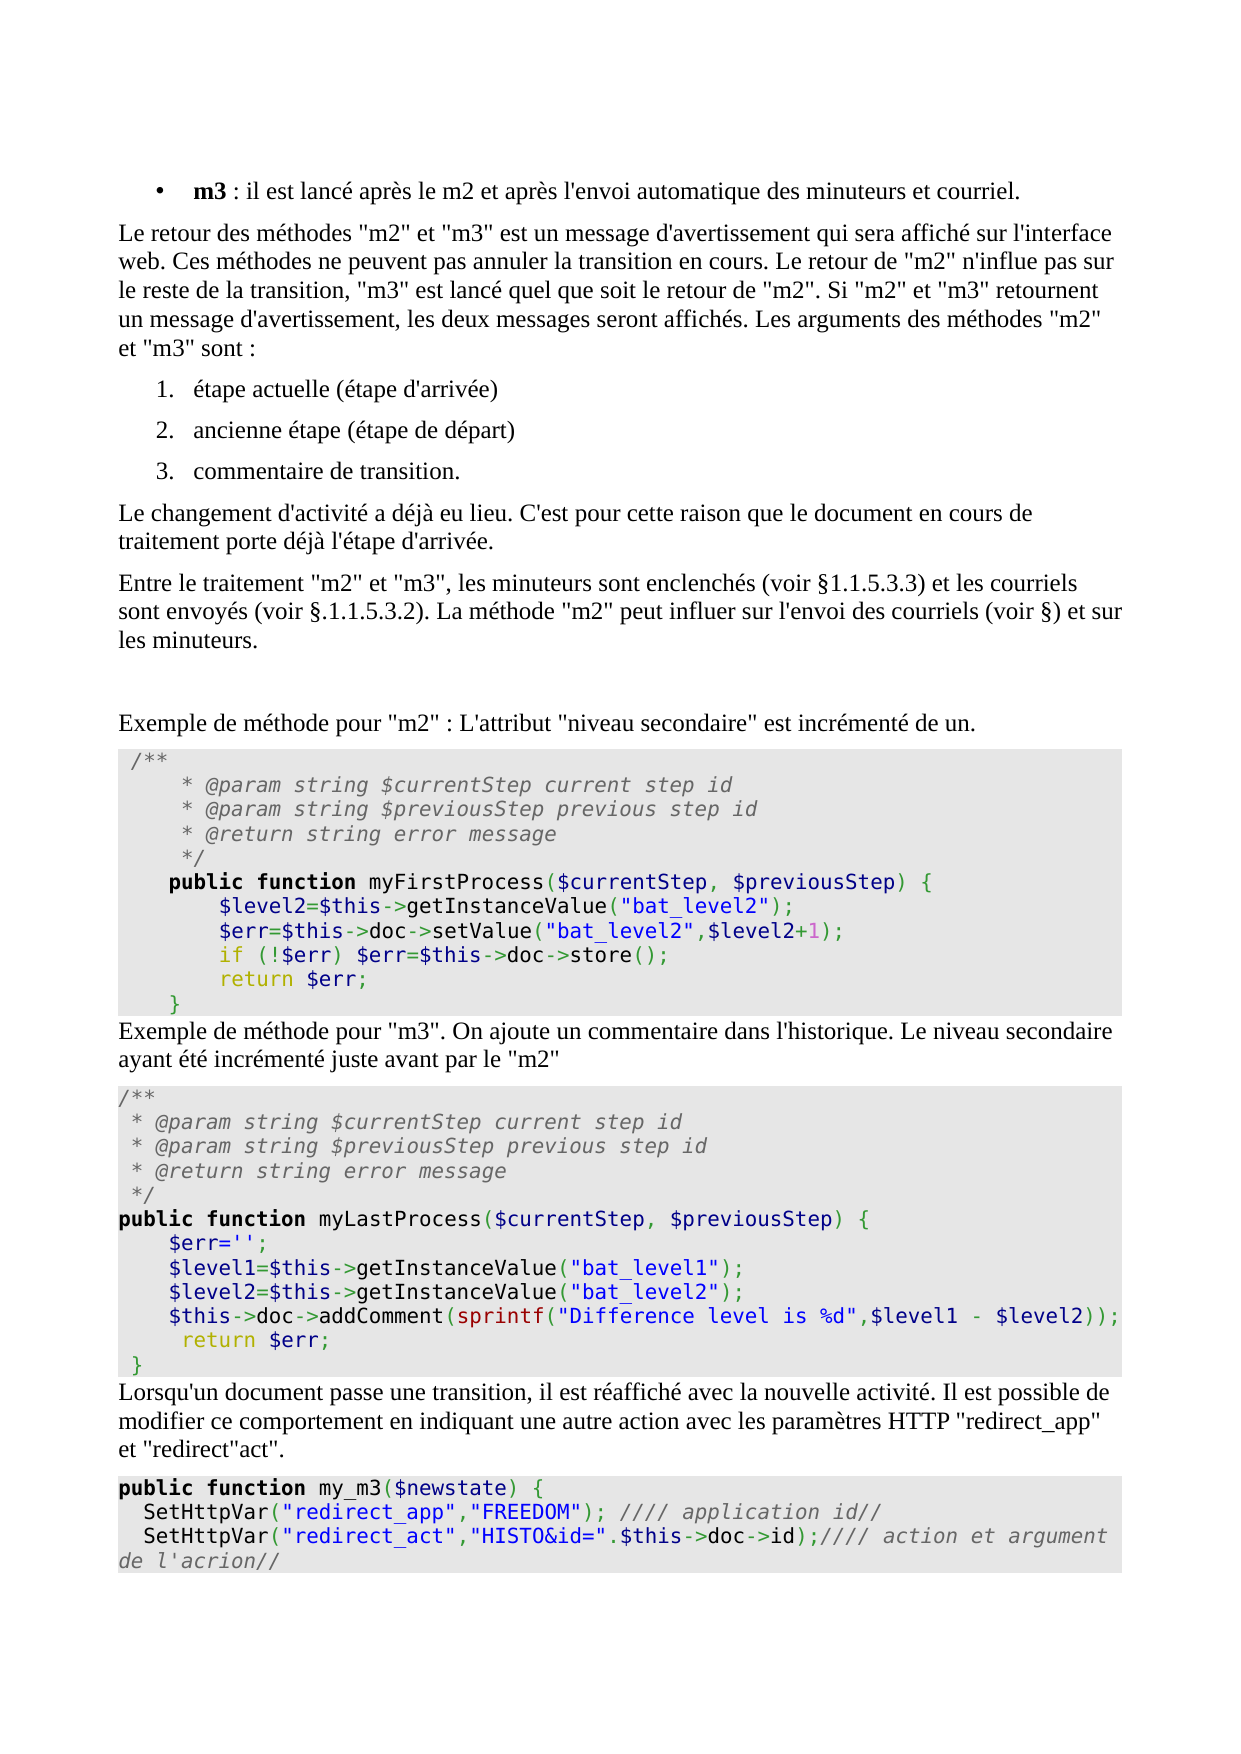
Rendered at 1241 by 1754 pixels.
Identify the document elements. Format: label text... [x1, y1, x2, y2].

text /** [118, 1086, 1122, 1110]
text * @param string $currentStep current step id [118, 1110, 1122, 1134]
text * @return string error message [118, 1159, 1122, 1183]
text return $err; [118, 967, 1122, 992]
text Exemple de méthode pour "m3". On ajoute un commentaire dans l'historique. Le niveau secondaire ayant été incrémenté juste avant par le "m2" [118, 1016, 1122, 1073]
text return $err; [118, 1328, 1122, 1353]
text /** [118, 749, 1122, 773]
text if (!$err) $err=$this->doc->store(); [118, 943, 1122, 967]
text $err=''; [118, 1231, 1122, 1256]
text } [118, 992, 1122, 1016]
text Le retour des méthodes "m2" et "m3" est un message d'avertissement qui sera affiché sur l'interface web. Ces méthodes ne peuvent pas annuler la transition en cours. Le retour de "m2" n'influe pas sur le reste de la transition, "m3" est lancé quel que soit le retour de "m2". Si "m2" et "m3" retournent un message d'avertissement, les deux messages seront affichés. Les arguments des méthodes "m2" et "m3" sont : [118, 218, 1122, 361]
text */ [118, 1183, 1122, 1207]
text $level1=$this->getInstanceValue("bat_level1"); [118, 1256, 1122, 1280]
text Lorsqu'un document passe une transition, il est réaffiché avec la nouvelle activité. Il est possible de modifier ce comportement en indiquant une autre action avec les paramètres HTTP "redirect_app" et "redirect"act". [118, 1377, 1122, 1463]
text public function myLastProcess($currentStep, $previousStep) { [118, 1207, 1122, 1231]
text Entre le traitement "m2" et "m3", les minuteurs sont enclenchés (voir §1.1.5.3.3) et les courriels sont envoyés (voir §.1.1.5.3.2). La méthode "m2" peut influer sur l'envoi des courriels (voir §) et sur les minuteurs. [118, 568, 1122, 654]
text $this->doc->addComment(sprintf("Difference level is %d",$level1 - $level2)); [118, 1304, 1122, 1328]
text Exemple de méthode pour "m2" : L'attribut "niveau secondaire" est incrémenté de un. [118, 708, 1122, 736]
text * @param string $previousStep previous step id [118, 1134, 1122, 1159]
text $err=$this->doc->setValue("bat_level2",$level2+1); [118, 919, 1122, 943]
list commentaire de transition. [156, 456, 1122, 485]
text } [118, 1353, 1122, 1377]
text SetHttpVar("redirect_app","FREEDOM"); //// application id// [118, 1500, 1122, 1524]
list étape actuelle (étape d'arrivée) [156, 374, 1122, 403]
text $level2=$this->getInstanceValue("bat_level2"); [118, 894, 1122, 919]
text $level2=$this->getInstanceValue("bat_level2"); [118, 1280, 1122, 1304]
text public function myFirstProcess($currentStep, $previousStep) { [118, 870, 1122, 894]
text * @param string $currentStep current step id [118, 773, 1122, 797]
text * @return string error message [118, 822, 1122, 846]
text */ [118, 846, 1122, 870]
list m3 : il est lancé après le m2 et après l'envoi automatique des minuteurs et courriel. [156, 176, 1122, 205]
text SetHttpVar("redirect_act","HISTO&id=".$this->doc->id);//// action et argument de l'acrion// [118, 1524, 1122, 1573]
text public function my_m3($newstate) { [118, 1476, 1122, 1500]
list ancienne étape (étape de départ) [156, 415, 1122, 444]
text * @param string $previousStep previous step id [118, 797, 1122, 822]
text Le changement d'activité a déjà eu lieu. C'est pour cette raison que le document en cours de traitement porte déjà l'étape d'arrivée. [118, 498, 1122, 555]
